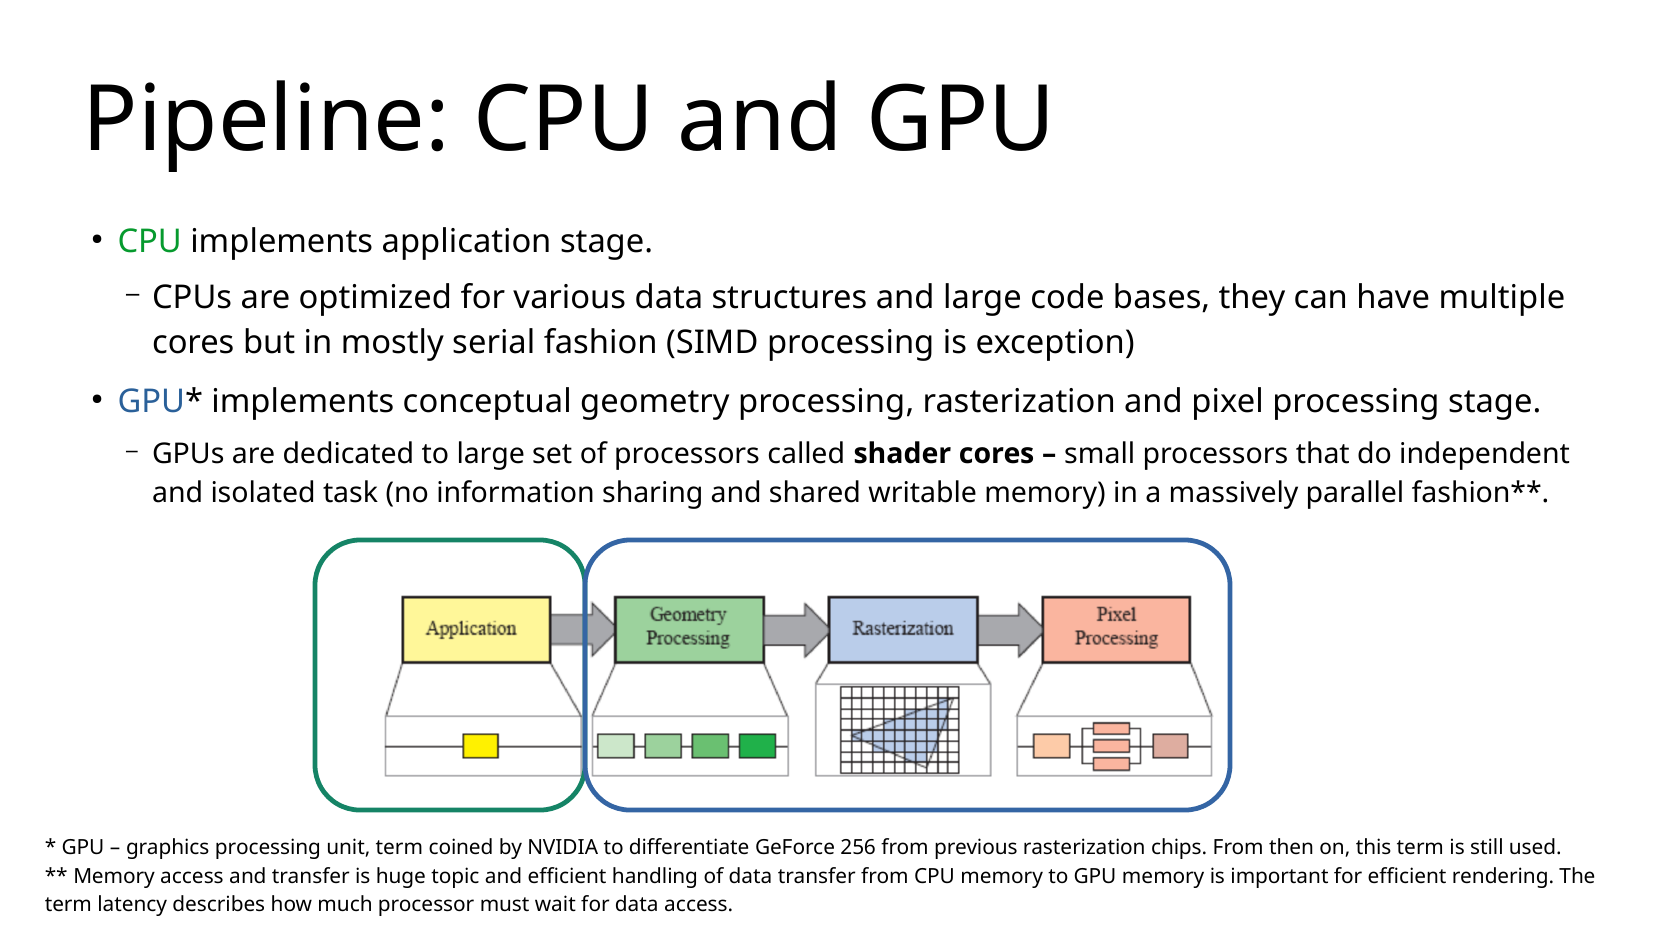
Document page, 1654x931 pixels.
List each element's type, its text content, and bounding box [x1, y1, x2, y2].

list CPU implements application stage. CPUs are optimized for various data structures and large code bases, they can have multiple cores but in mostly serial fashion (SIMD processing is exception) GPU* implements conceptual geometry processing, rasterization and pixel processing stage. GPUs are dedicated to large set of processors called shader cores – small processors that do independent and isolated task (no information sharing and shared writable memory) in a massively parallel fashion**. [82, 217, 1571, 526]
picture [1219, 562, 1261, 796]
text_box * GPU – graphics processing unit, term coined by NVIDIA to differentiate GeForce 256 from previous rasterization chips. From then on, this term is still used. ** Memory access and transfer is huge topic and efficient handling of data transfer from CPU memory to GPU memory is important for efficient rendering. The term latency describes how much processor must wait for data access. [30, 825, 1621, 918]
title Pipeline: CPU and GPU [82, 37, 1571, 193]
picture [580, 562, 590, 576]
picture [574, 775, 596, 796]
text_box [315, 540, 1231, 811]
